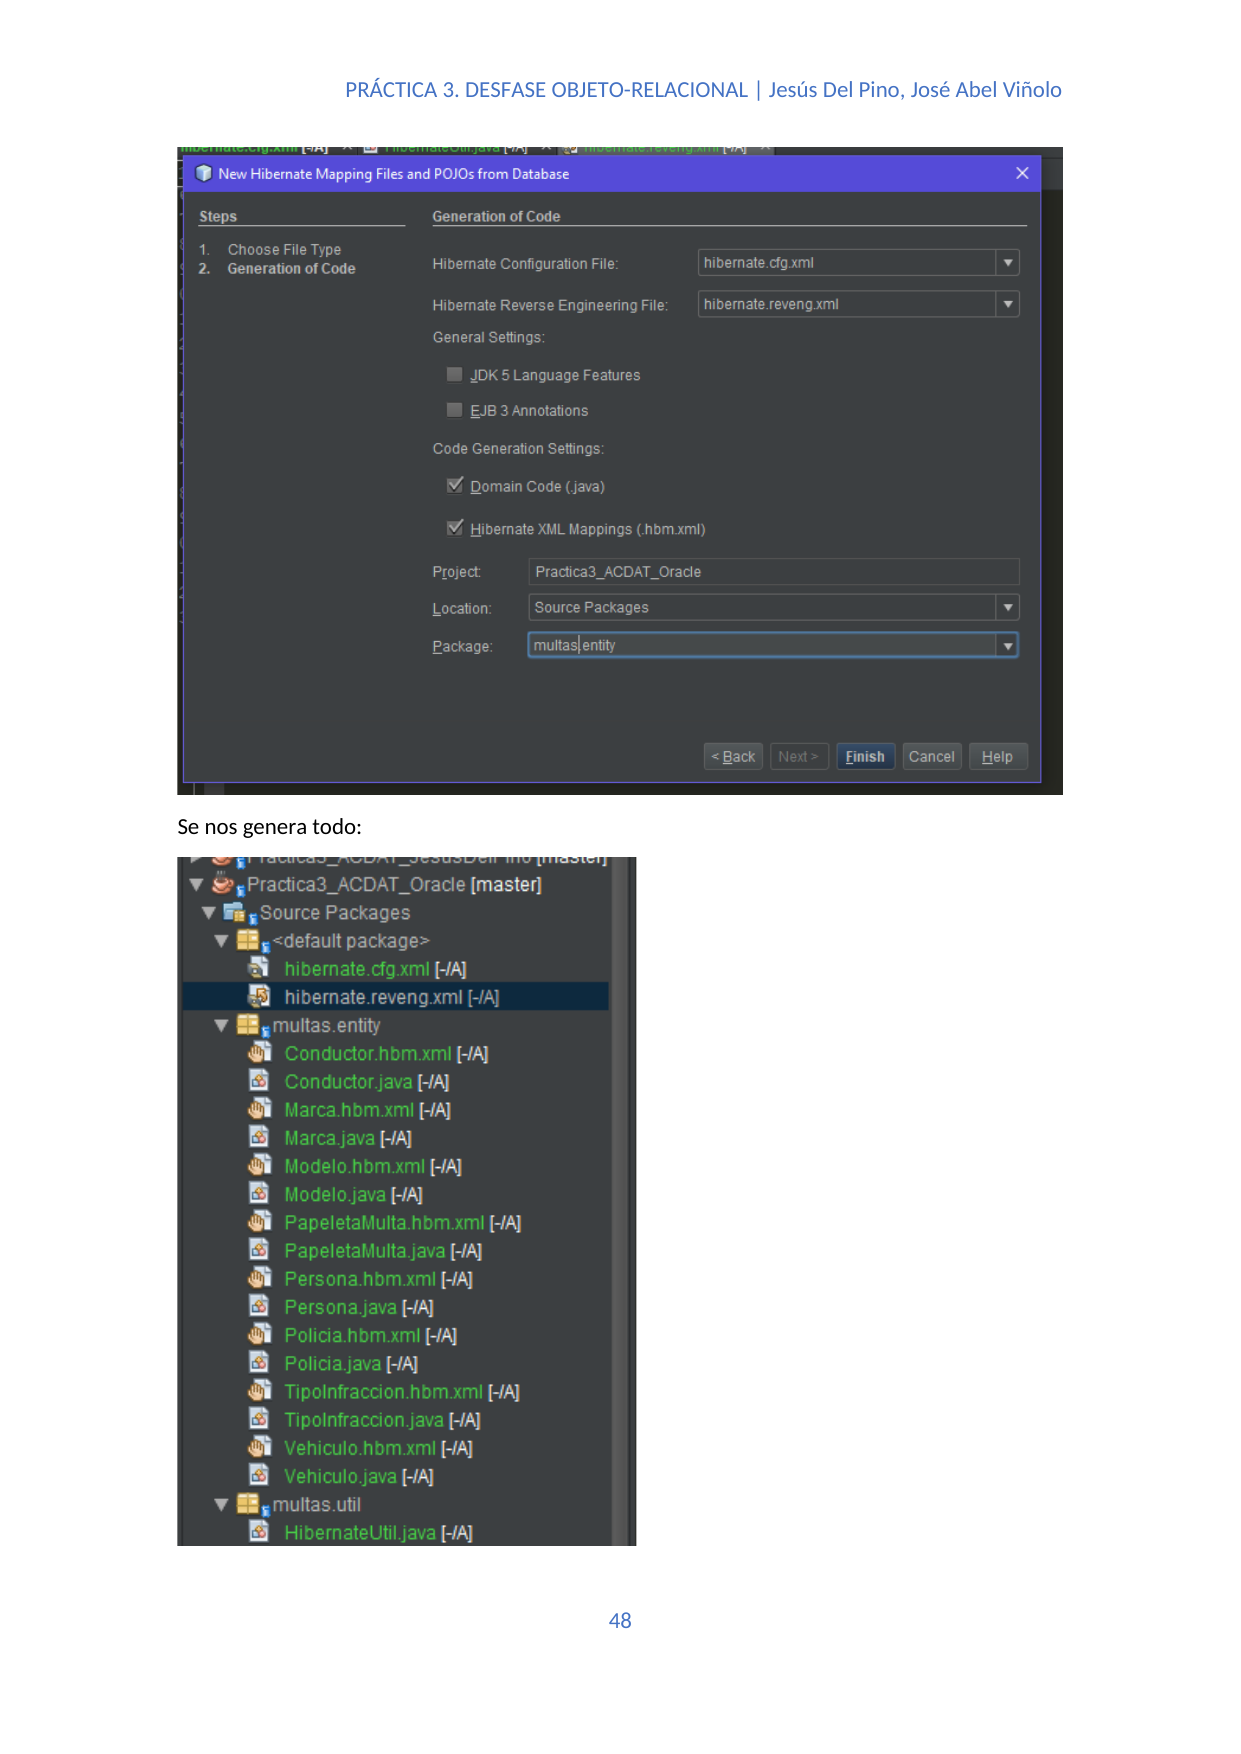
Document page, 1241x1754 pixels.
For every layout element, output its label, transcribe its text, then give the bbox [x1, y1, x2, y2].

text Se nos genera todo: [177, 812, 1063, 840]
